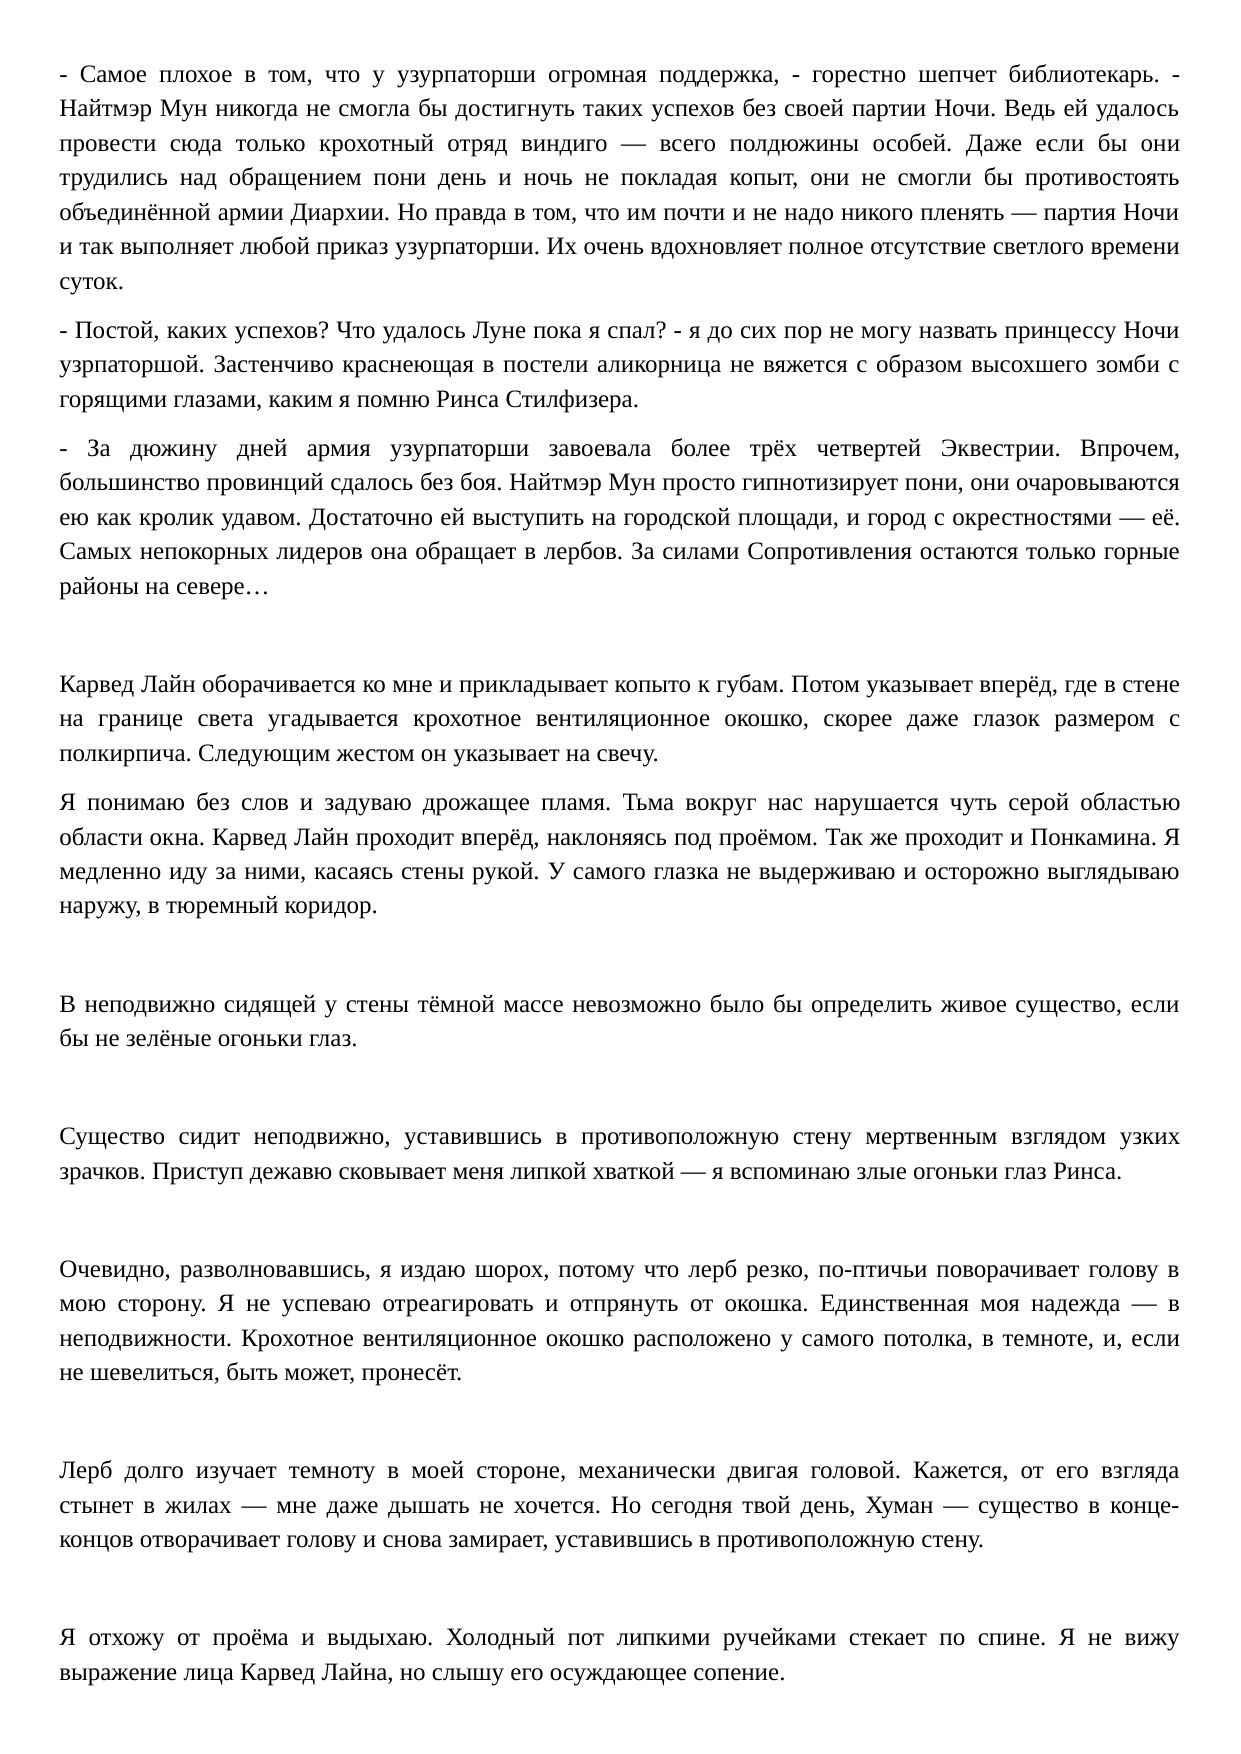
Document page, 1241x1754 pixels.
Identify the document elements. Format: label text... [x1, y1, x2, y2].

text Лерб долго изучает темноту в моей стороне, механически двигая головой. Кажется, от его взгляда стынет в жилах — мне даже дышать не хочется. Но сегодня твой день, Хуман — существо в конце-концов отворачивает голову и снова замирает, уставившись в противоположную стену. [59, 1455, 1181, 1553]
text - Самое плохое в том, что у узурпаторши огромная поддержка, - горестно шепчет библиотекарь. - Найтмэр Мун никогда не смогла бы достигнуть таких успехов без своей партии Ночи. Ведь ей удалось провести сюда только крохотный отряд виндиго — всего полдюжины особей. Даже если бы они трудились над обращением пони день и ночь не покладая копыт, они не смогли бы противостоять объединённой армии Диархии. Но правда в том, что им почти и не надо никого пленять — партия Ночи и так выполняет любой приказ узурпаторши. Их очень вдохновляет полное отсутствие светлого времени суток. [59, 59, 1181, 295]
text Очевидно, разволновавшись, я издаю шорох, потому что лерб резко, по-птичьи поворачивает голову в мою сторону. Я не успеваю отреагировать и отпрянуть от окошка. Единственная моя надежда — в неподвижности. Крохотное вентиляционное окошко расположено у самого потолка, в темноте, и, если не шевелиться, быть может, пронесёт. [59, 1254, 1181, 1386]
text Существо сидит неподвижно, уставившись в противоположную стену мертвенным взглядом узких зрачков. Приступ дежавю сковывает меня липкой хваткой — я вспоминаю злые огоньки глаз Ринса. [59, 1121, 1181, 1184]
text - Постой, каких успехов? Что удалось Луне пока я спал? - я до сих пор не могу назвать принцессу Ночи узрпаторшой. Застенчиво краснеющая в постели аликорница не вяжется с образом высохшего зомби с горящими глазами, каким я помню Ринса Стилфизера. [59, 315, 1181, 413]
text Карвед Лайн оборачивается ко мне и прикладывает копыто к губам. Потом указывает вперёд, где в стене на границе света угадывается крохотное вентиляционное окошко, скорее даже глазок размером с полкирпича. Следующим жестом он указывает на свечу. [59, 669, 1181, 767]
text Я понимаю без слов и задуваю дрожащее пламя. Тьма вокруг нас нарушается чуть серой областью области окна. Карвед Лайн проходит вперёд, наклоняясь под проёмом. Так же проходит и Понкамина. Я медленно иду за ними, касаясь стены рукой. У самого глазка не выдерживаю и осторожно выглядываю наружу, в тюремный коридор. [59, 787, 1181, 919]
text Я отхожу от проёма и выдыхаю. Холодный пот липкими ручейками стекает по спине. Я не вижу выражение лица Карвед Лайна, но слышу его осуждающее сопение. [59, 1622, 1181, 1686]
text В неподвижно сидящей у стены тёмной массе невозможно было бы определить живое существо, если бы не зелёные огоньки глаз. [59, 989, 1181, 1052]
text - За дюжину дней армия узурпаторши завоевала более трёх четвертей Эквестрии. Впрочем, большинство провинций сдалось без боя. Найтмэр Мун просто гипнотизирует пони, они очаровываются ею как кролик удавом. Достаточно ей выступить на городской площади, и город с окрестностями — её. Самых непокорных лидеров она обращает в лербов. За силами Сопротивления остаются только горные районы на севере… [59, 433, 1181, 600]
